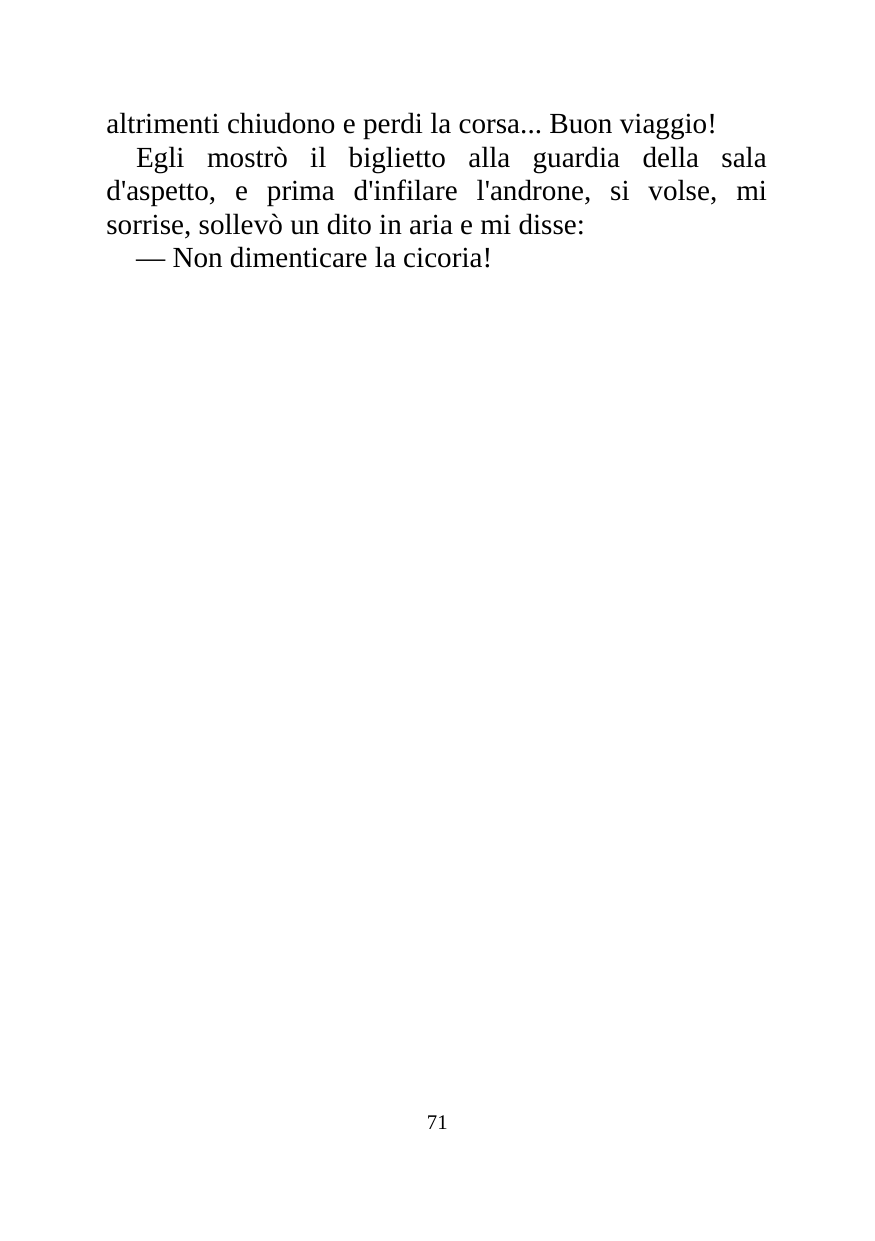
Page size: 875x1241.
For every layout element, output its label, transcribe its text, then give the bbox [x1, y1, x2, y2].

text — Non dimenticare la cicoria! [106, 240, 768, 274]
text altrimenti chiudono e perdi la corsa... Buon viaggio! [106, 106, 768, 140]
text Egli mostrò il biglietto alla guardia della sala d'aspetto, e prima d'infilare l'androne, si volse, mi sorrise, sollevò un dito in aria e mi disse: [106, 140, 768, 240]
